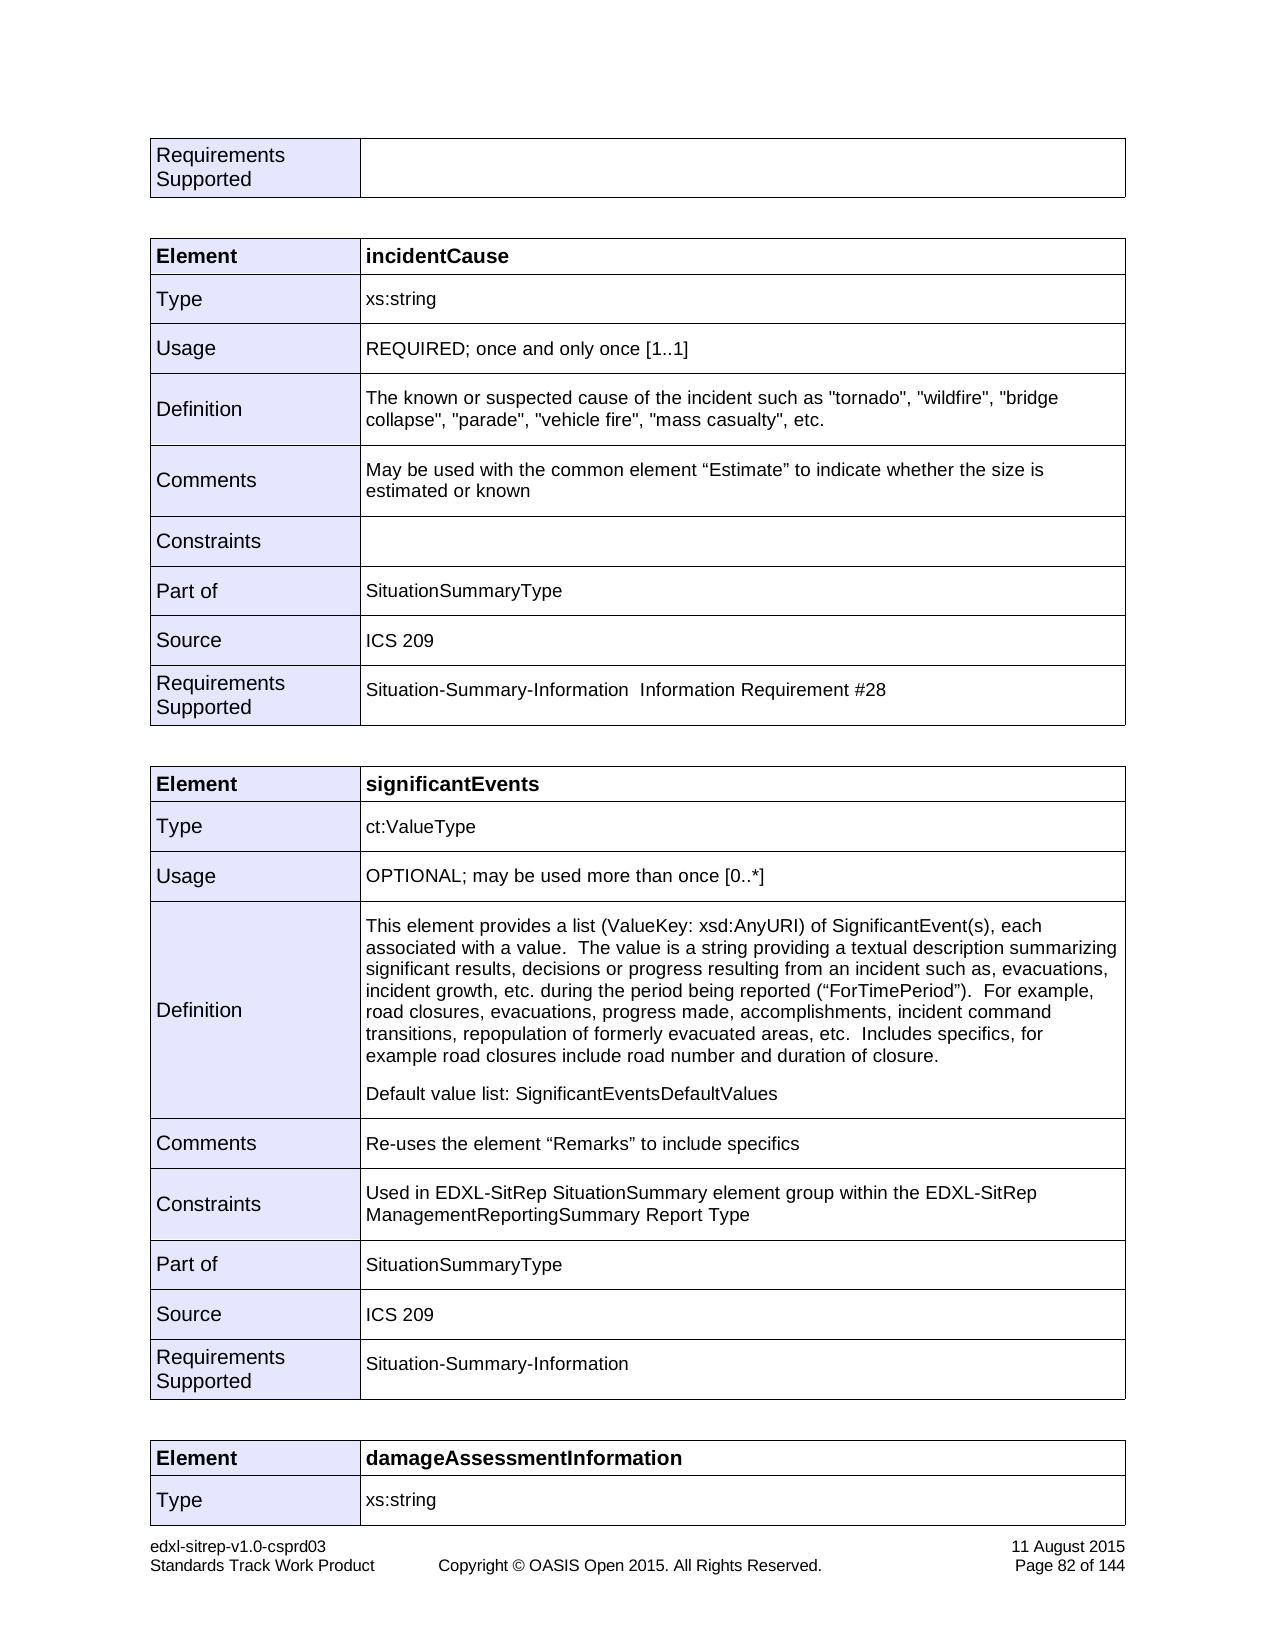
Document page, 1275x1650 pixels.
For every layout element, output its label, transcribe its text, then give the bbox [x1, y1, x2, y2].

table_header incidentCause [361, 239, 1125, 273]
table_cell Source [151, 616, 360, 665]
table_cell xs:string [361, 275, 1125, 323]
table_cell SituationSummaryType [361, 567, 1125, 615]
table_cell The known or suspected cause of the incident such as "tornado", "wildfire", "bridge collapse", "parade", "vehicle fire", "mass casualty", etc. [361, 374, 1125, 444]
table_cell Requirements Supported [151, 1340, 360, 1399]
table_cell Re-uses the element “Remarks” to include specifics [361, 1119, 1125, 1168]
table_cell Used in EDXL-SitRep SituationSummary element group within the EDXL-SitRep ManagementReportingSummary Report Type [361, 1169, 1125, 1239]
table_cell Comments [151, 446, 360, 516]
table_cell Source [151, 1290, 360, 1339]
table_cell Constraints [151, 1169, 360, 1239]
table_cell Requirements Supported [151, 666, 360, 725]
table_header significantEvents [361, 767, 1125, 801]
table_cell Part of [151, 567, 360, 615]
table_cell Type [151, 802, 360, 851]
table_cell Definition [151, 374, 360, 444]
table_cell Situation-Summary-Information [361, 1340, 1125, 1399]
table_cell May be used with the common element “Estimate” to indicate whether the size is estimated or known [361, 446, 1125, 516]
table_cell This element provides a list (ValueKey: xsd:AnyURI) of SignificantEvent(s), each associated with a value. The value is a string providing a textual description summarizing significant results, decisions or progress resulting from an incident such as, evacuations, incident growth, etc. during the period being reported (“ForTimePeriod”). For example, road closures, evacuations, progress made, accomplishments, incident command transitions, repopulation of formerly evacuated areas, etc. Includes specifics, for example road closures include road number and duration of closure. Default value list: SignificantEventsDefaultValues [361, 902, 1125, 1118]
table_cell Constraints [151, 517, 360, 566]
table_cell OPTIONAL; may be used more than once [0..*] [361, 852, 1125, 901]
table_cell SituationSummaryType [361, 1241, 1125, 1289]
table_cell [361, 517, 1125, 566]
table_cell Type [151, 1476, 360, 1525]
table_cell Comments [151, 1119, 360, 1168]
table_cell ct:ValueType [361, 802, 1125, 851]
table_cell Usage [151, 324, 360, 373]
table_cell Definition [151, 902, 360, 1118]
table_cell ICS 209 [361, 1290, 1125, 1339]
table_cell Type [151, 275, 360, 323]
table_header damageAssessmentInformation [361, 1441, 1125, 1475]
table_cell xs:string [361, 1476, 1125, 1525]
table_header Element [151, 767, 360, 801]
table_cell ICS 209 [361, 616, 1125, 665]
table_header Element [151, 239, 360, 273]
table_header Element [151, 1441, 360, 1475]
table_cell Situation-Summary-Information Information Requirement #28 [361, 666, 1125, 725]
table_cell [361, 139, 1125, 197]
table_cell Usage [151, 852, 360, 901]
table_cell Requirements Supported [151, 139, 360, 197]
table_cell Part of [151, 1241, 360, 1289]
table_cell REQUIRED; once and only once [1..1] [361, 324, 1125, 373]
